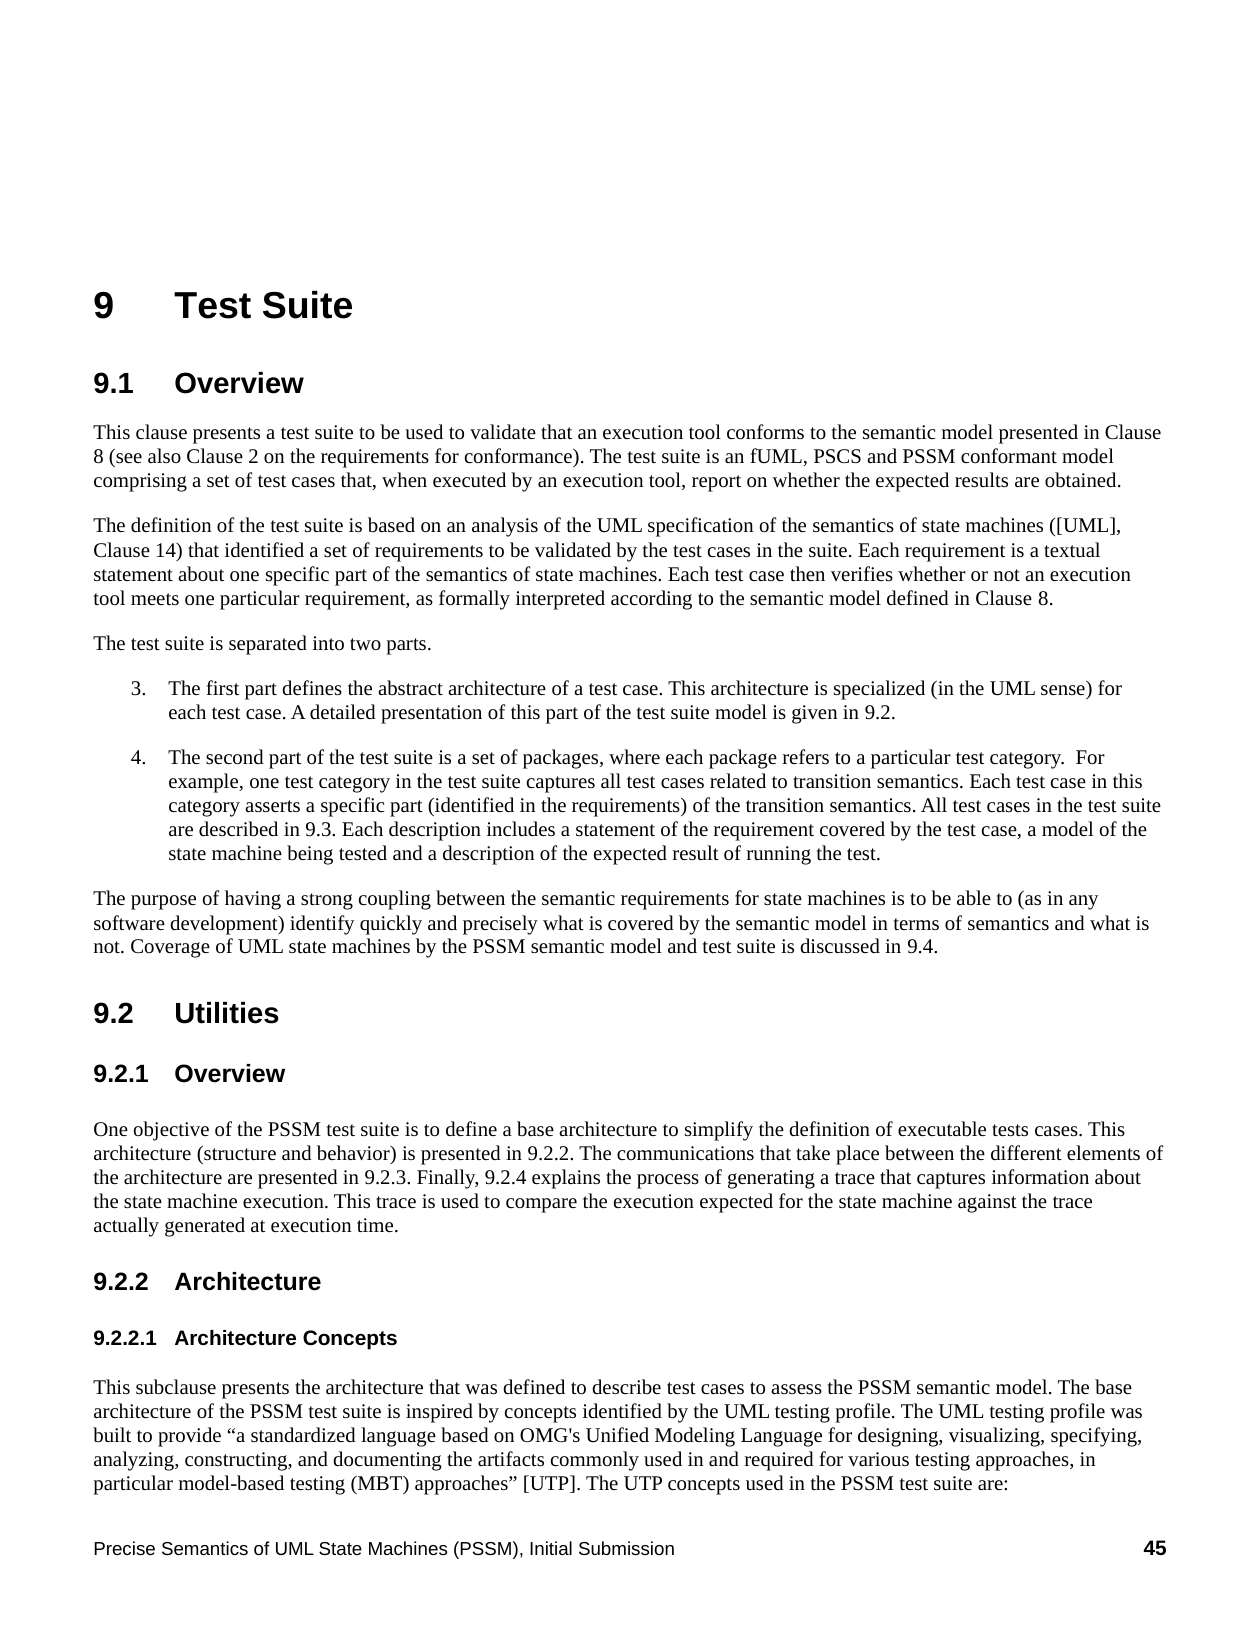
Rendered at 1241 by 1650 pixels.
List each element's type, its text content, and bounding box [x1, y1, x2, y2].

subtitle Utilities [93, 994, 1164, 1029]
subtitle Architecture [93, 1266, 1164, 1296]
subtitle Architecture Concepts [93, 1325, 1164, 1350]
subtitle Overview [93, 364, 1164, 399]
text This clause presents a test suite to be used to validate that an execution tool conforms to the semantic model presented in Clause 8 (see also Clause 2 on the requirements for conformance). The test suite is an fUML, PSCS and PSSM conformant model comprising a set of test cases that, when executed by an execution tool, report on whether the expected results are obtained. [93, 420, 1164, 492]
list The first part defines the abstract architecture of a test case. This architecture is specialized (in the UML sense) for each test case. A detailed presentation of this part of the test suite model is given in 9.2. [131, 676, 1164, 724]
text The definition of the test suite is based on an analysis of the UML specification of the semantics of state machines ([UML], Clause 14) that identified a set of requirements to be validated by the test cases in the suite. Each requirement is a textual statement about one specific part of the semantics of state machines. Each test case then verifies whether or not an execution tool meets one particular requirement, as formally interpreted according to the semantic model defined in Clause 8. [93, 513, 1164, 610]
text The purpose of having a strong coupling between the semantic requirements for state machines is to be able to (as in any software development) identify quickly and precisely what is covered by the semantic model in terms of semantics and what is not. Coverage of UML state machines by the PSSM semantic model and test suite is discussed in 9.4. [93, 886, 1164, 958]
subtitle Overview [93, 1058, 1164, 1088]
text This subclause presents the architecture that was defined to describe test cases to assess the PSSM semantic model. The base architecture of the PSSM test suite is inspired by concepts identified by the UML testing profile. The UML testing profile was built to provide “a standardized language based on OMG's Unified Modeling Language for designing, visualizing, specifying, analyzing, constructing, and documenting the artifacts commonly used in and required for various testing approaches, in particular model-based testing (MBT) approaches” [UTP]. The UTP concepts used in the PSSM test suite are: [93, 1375, 1164, 1495]
text The test suite is separated into two parts. [93, 631, 1164, 655]
list The second part of the test suite is a set of packages, where each package refers to a particular test category. For example, one test category in the test suite captures all test cases related to transition semantics. Each test case in this category asserts a specific part (identified in the requirements) of the transition semantics. All test cases in the test suite are described in 9.3. Each description includes a statement of the requirement covered by the test case, a model of the state machine being tested and a description of the expected result of running the test. [131, 745, 1164, 865]
subtitle Test Suite [93, 283, 1164, 326]
text One objective of the PSSM test suite is to define a base architecture to simplify the definition of executable tests cases. This architecture (structure and behavior) is presented in 9.2.2. The communications that take place between the different elements of the architecture are presented in 9.2.3. Finally, 9.2.4 explains the process of generating a trace that captures information about the state machine execution. This trace is used to compare the execution expected for the state machine against the trace actually generated at execution time. [93, 1117, 1164, 1237]
